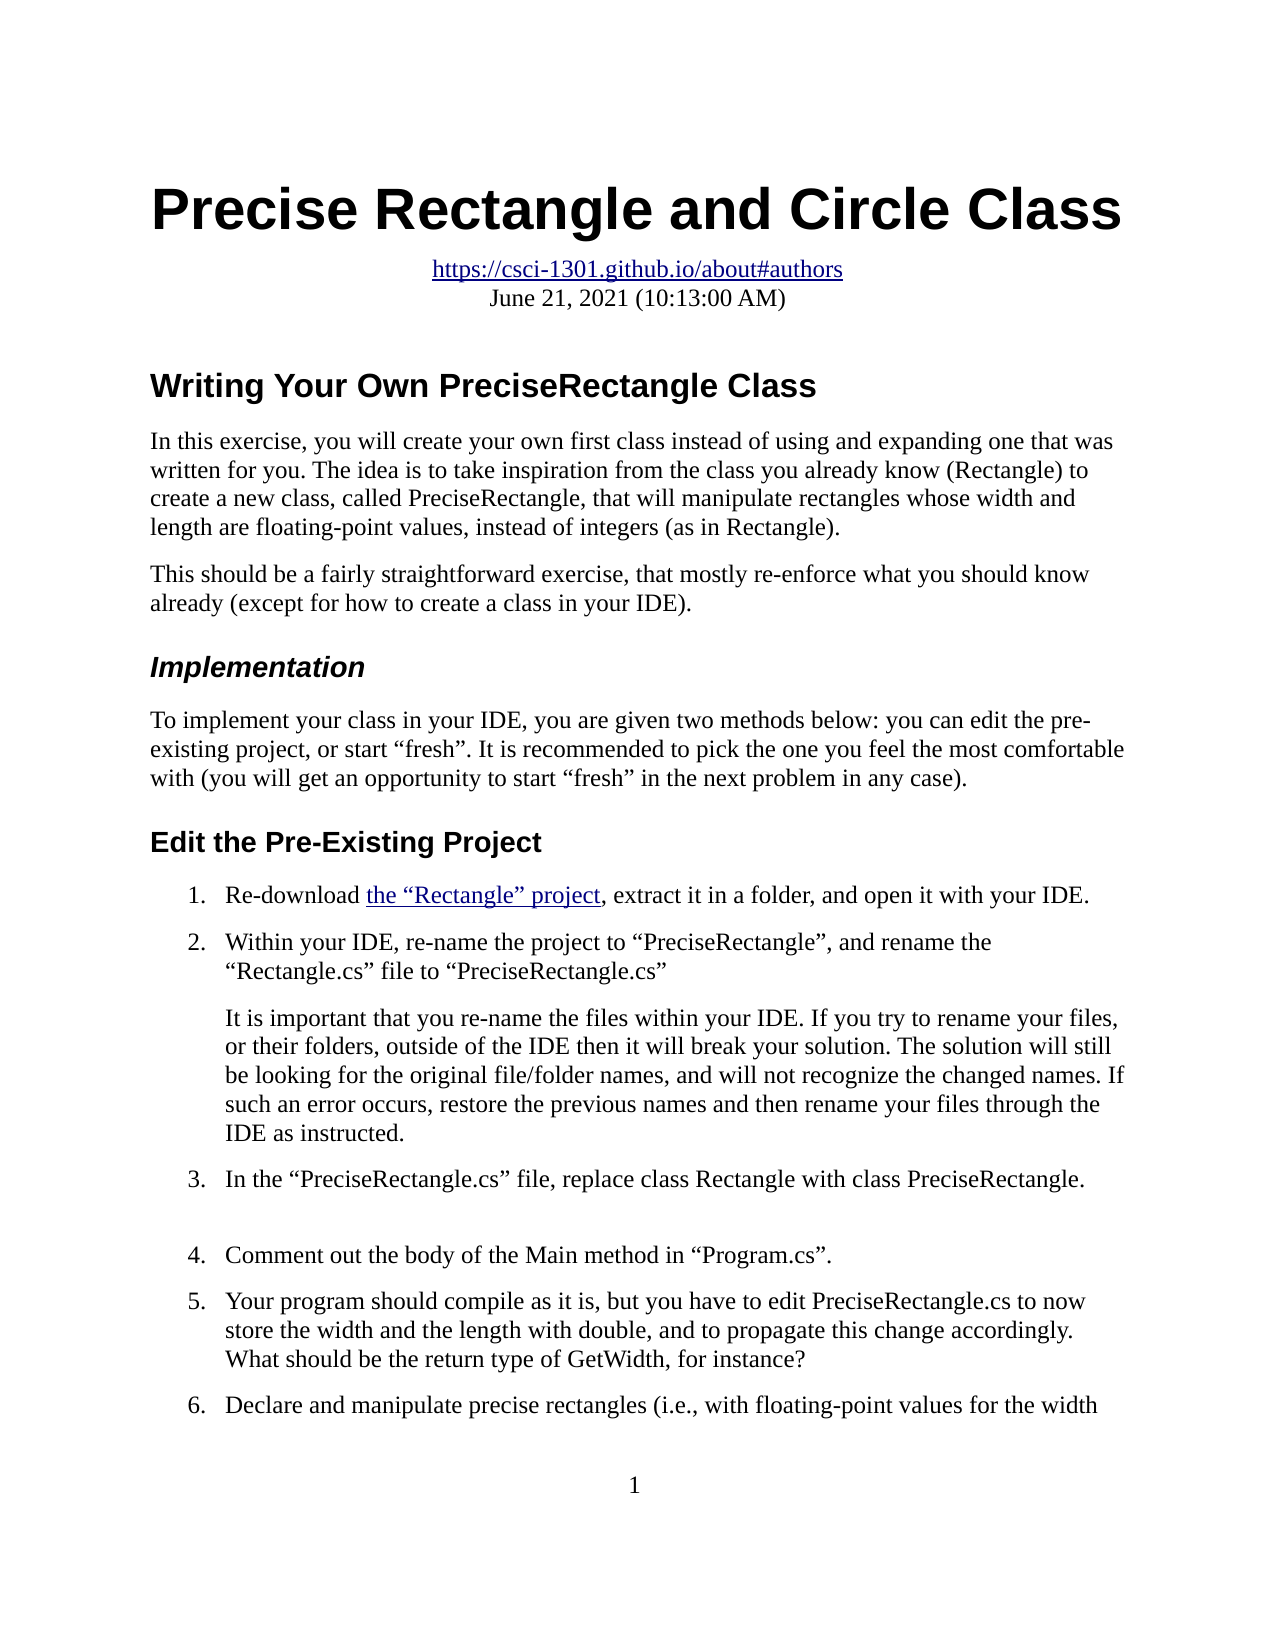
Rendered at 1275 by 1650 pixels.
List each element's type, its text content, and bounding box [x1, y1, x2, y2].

text https://csci-1301.github.io/about#authors [150, 254, 1125, 283]
list It is important that you re-name the files within your IDE. If you try to rename your files, or their folders, outside of the IDE then it will break your solution. The solution will still be looking for the original file/folder names, and will not recognize the changed names. If such an error occurs, restore the previous names and then rename your files through the IDE as instructed. [187, 1003, 1125, 1146]
text To implement your class in your IDE, you are given two methods below: you can edit the pre-existing project, or start “fresh”. It is recommended to pick the one you feel the most comfortable with (you will get an opportunity to start “fresh” in the next problem in any case). [150, 705, 1125, 792]
list In the “PreciseRectangle.cs” file, replace class Rectangle with class PreciseRectangle. [187, 1164, 1125, 1222]
list Comment out the body of the Main method in “Program.cs”. [187, 1240, 1125, 1268]
list Re-download the “Rectangle” project, extract it in a folder, and open it with your IDE. [187, 881, 1125, 909]
list Within your IDE, re-name the project to “PreciseRectangle”, and rename the “Rectangle.cs” file to “PreciseRectangle.cs” [187, 927, 1125, 985]
list Your program should compile as it is, but you have to edit PreciseRectangle.cs to now store the width and the length with double, and to propagate this change accordingly. What should be the return type of GetWidth, for instance? [187, 1286, 1125, 1373]
subtitle Edit the Pre-Existing Project [150, 826, 1125, 859]
title Precise Rectangle and Circle Class [150, 175, 1125, 242]
subtitle Writing Your Own PreciseRectangle Class [150, 366, 1125, 404]
text June 21, 2021 (10:13:00 AM) [150, 283, 1125, 312]
text In this exercise, you will create your own first class instead of using and expanding one that was written for you. The idea is to take inspiration from the class you already know (Rectangle) to create a new class, called PreciseRectangle, that will manipulate rectangles whose width and length are floating-point values, instead of integers (as in Rectangle). [150, 426, 1125, 541]
subtitle Implementation [150, 650, 1125, 684]
list Declare and manipulate precise rectangles (i.e., with floating-point values for the width [187, 1391, 1125, 1419]
text This should be a fairly straightforward exercise, that mostly re-enforce what you should know already (except for how to create a class in your IDE). [150, 559, 1125, 616]
